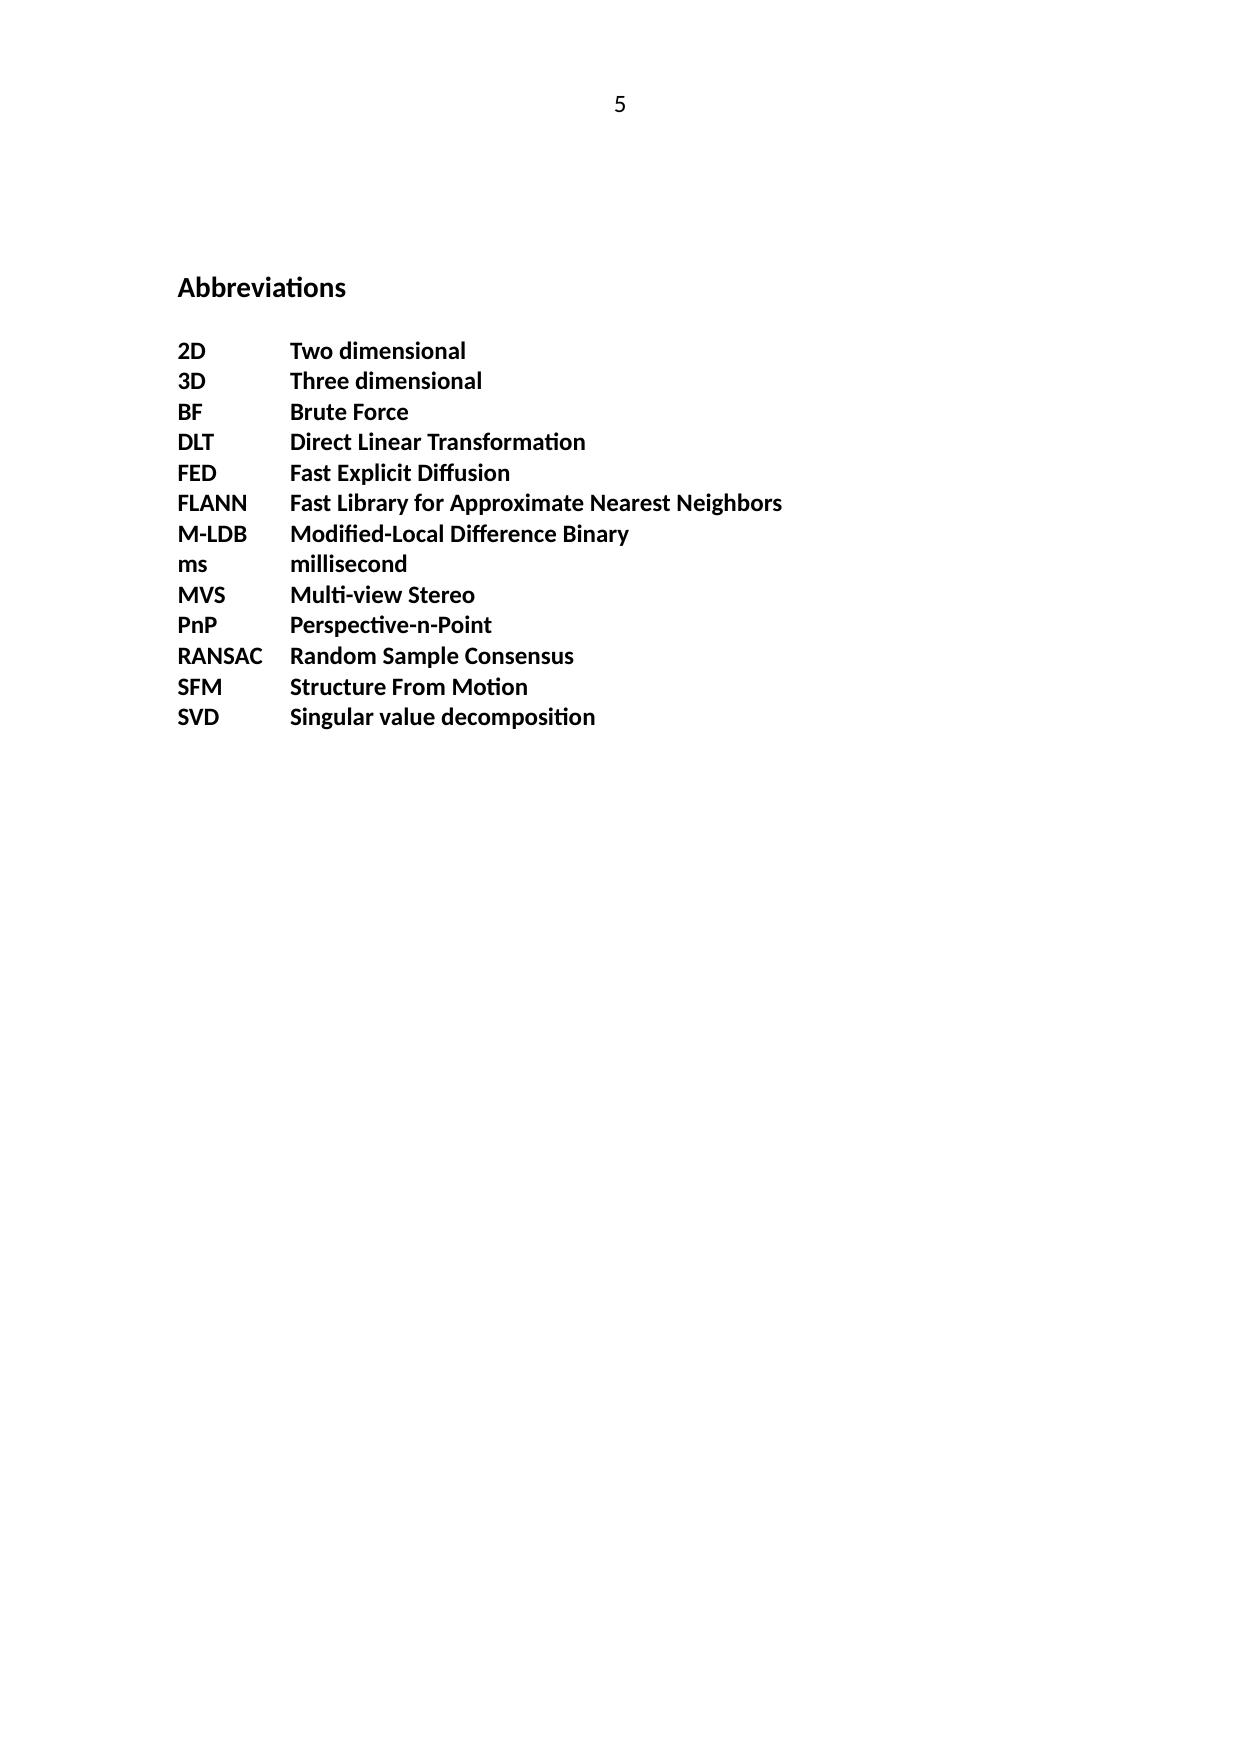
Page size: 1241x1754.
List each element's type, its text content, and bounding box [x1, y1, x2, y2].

text FED Fast Explicit Diffusion [177, 457, 1063, 487]
text 2D Two dimensional [177, 335, 1063, 365]
text 3D Three dimensional [177, 365, 1063, 396]
text FLANN Fast Library for Approximate Nearest Neighbors [177, 487, 1063, 518]
text MVS Multi-view Stereo [177, 579, 1063, 609]
text PnP Perspective-n-Point [177, 609, 1063, 640]
text SVD Singular value decomposition [177, 701, 1063, 732]
text RANSAC Random Sample Consensus [177, 640, 1063, 671]
text BF Brute Force [177, 396, 1063, 426]
subtitle Abbreviations [177, 269, 1063, 304]
text SFM Structure From Motion [177, 671, 1063, 701]
text DLT Direct Linear Transformation [177, 426, 1063, 457]
text M-LDB Modified-Local Difference Binary [177, 518, 1063, 548]
text ms millisecond [177, 548, 1063, 579]
